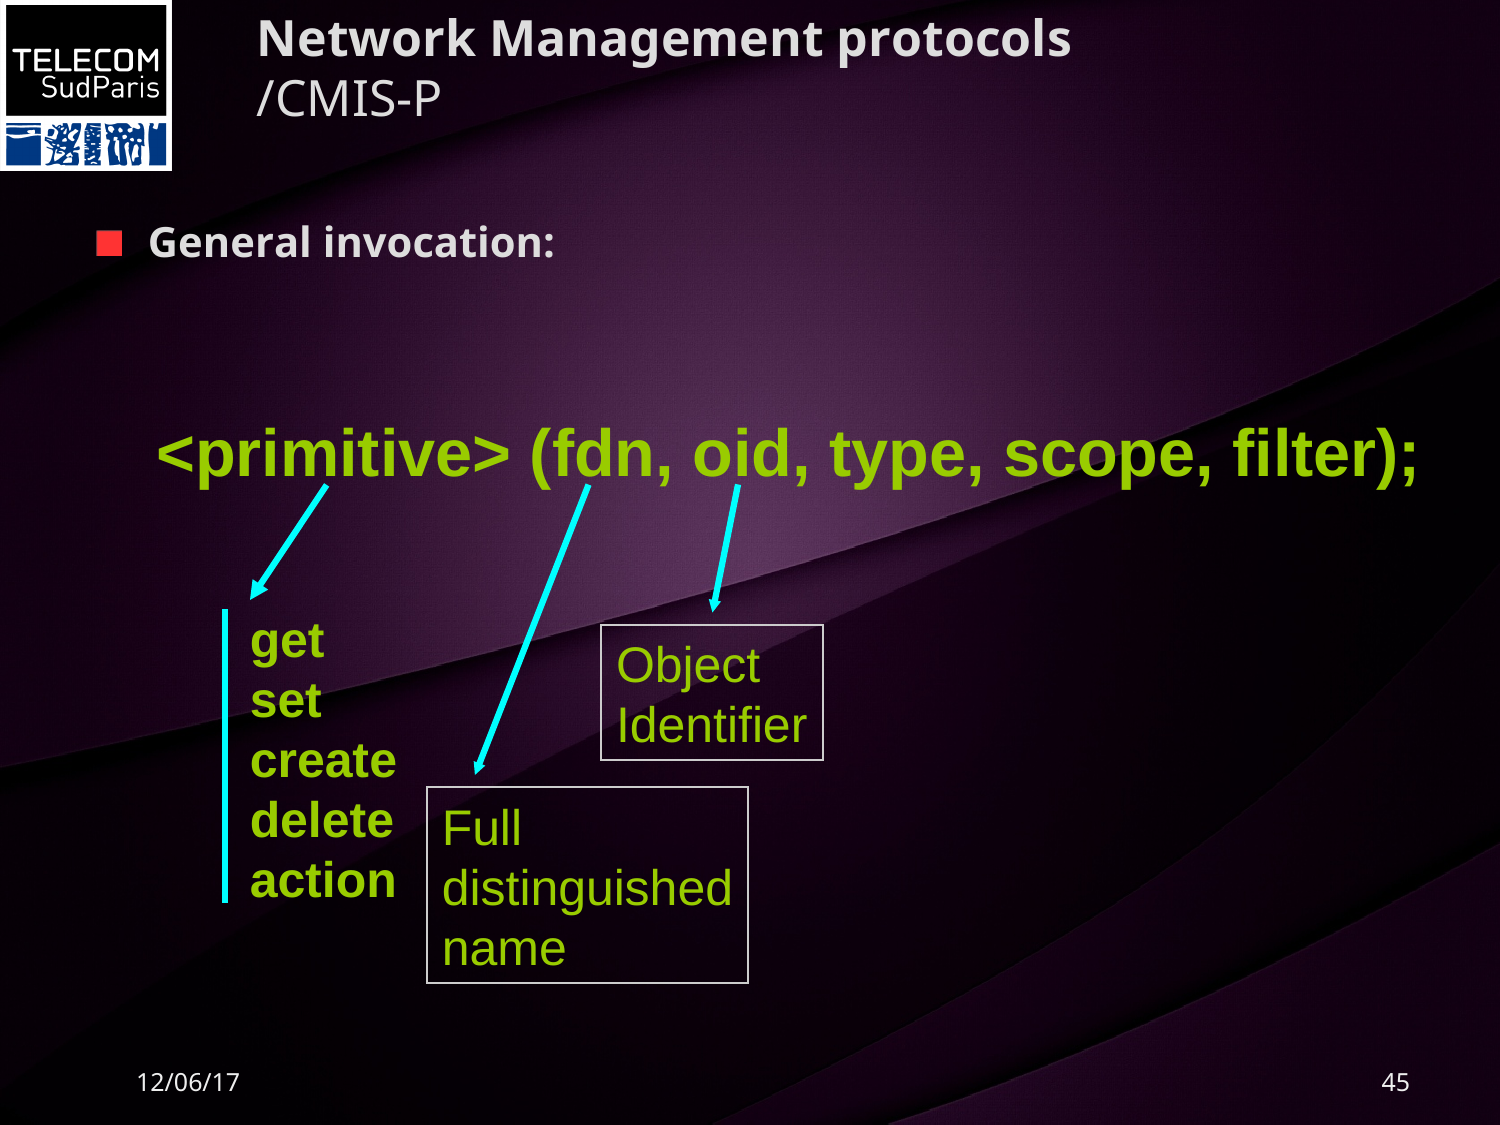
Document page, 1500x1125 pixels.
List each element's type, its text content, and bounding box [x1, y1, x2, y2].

text_box get set create delete action [235, 599, 412, 916]
text_box <primitive> (fdn, oid, type, scope, filter); [141, 402, 1439, 498]
picture [0, 0, 1500, 1125]
text_box Object Identifier [601, 624, 823, 761]
list General invocation: [76, 207, 1427, 977]
text_box Full distinguished name [427, 787, 749, 983]
title Network Management protocols /CMIS-P [242, 7, 1436, 126]
